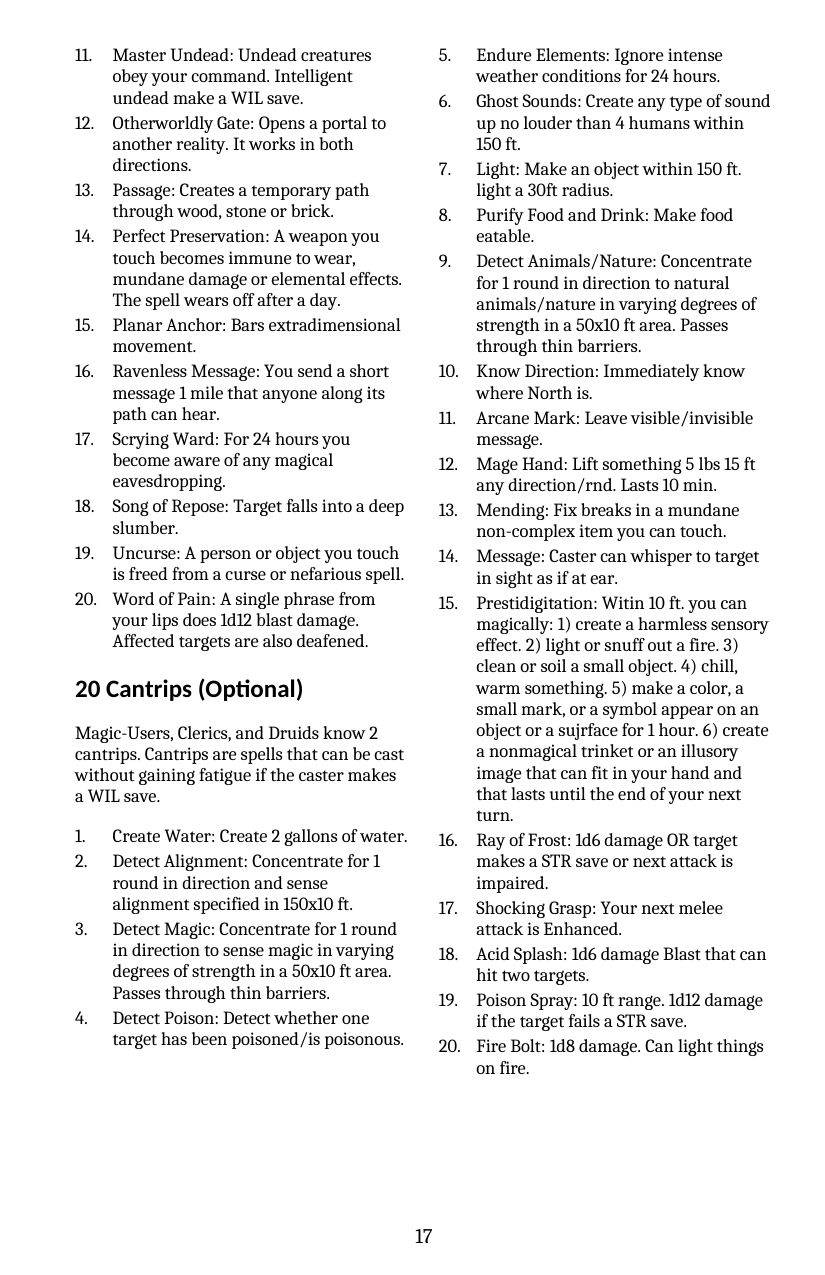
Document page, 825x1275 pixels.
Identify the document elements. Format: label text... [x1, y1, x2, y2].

list Master Undead: Undead creatures obey your command. Intelligent undead make a WIL save. [75, 45, 409, 109]
list Ravenless Message: You send a short message 1 mile that anyone along its path can hear. [75, 361, 409, 425]
subtitle 20 Cantrips (Optional) [75, 673, 409, 704]
list Uncurse: A person or object you touch is freed from a curse or nefarious spell. [75, 542, 409, 585]
list Message: Caster can whisper to target in sight as if at ear. [439, 546, 772, 589]
text Magic-Users, Clerics, and Druids know 2 cantrips. Cantrips are spells that can be cast without gaining fatigue if the caster makes a WIL save. [75, 723, 409, 808]
list Create Water: Create 2 gallons of water. [75, 826, 409, 848]
list Otherworldly Gate: Opens a portal to another reality. It works in both directions. [75, 112, 409, 176]
list Acid Splash: 1d6 damage Blast that can hit two targets. [439, 944, 772, 986]
list Detect Magic: Concentrate for 1 round in direction to sense magic in varying degrees of strength in a 50x10 ft area. Passes through thin barriers. [75, 919, 409, 1004]
list Light: Make an object within 150 ft. light a 30ft radius. [439, 159, 772, 201]
list Shocking Grasp: Your next melee attack is Enhanced. [439, 897, 772, 940]
list Scrying Ward: For 24 hours you become aware of any magical eavesdropping. [75, 429, 409, 492]
list Ray of Frost: 1d6 damage OR target makes a STR save or next attack is impaired. [439, 830, 772, 894]
list Arcane Mark: Leave visible/invisible message. [439, 407, 772, 450]
list Mage Hand: Lift something 5 lbs 15 ft any direction/rnd. Lasts 10 min. [439, 454, 772, 496]
list Fire Bolt: 1d8 damage. Can light things on fire. [439, 1036, 772, 1079]
list Word of Pain: A single phrase from your lips does 1d12 blast damage. Affected targets are also deafened. [75, 589, 409, 652]
list Song of Repose: Target falls into a deep slumber. [75, 496, 409, 539]
list Detect Animals/Nature: Concentrate for 1 round in direction to natural animals/nature in varying degrees of strength in a 50x10 ft area. Passes through thin barriers. [439, 251, 772, 357]
list Perfect Preservation: A weapon you touch becomes immune to wear, mundane damage or elemental effects. The spell wears off after a day. [75, 226, 409, 311]
list Detect Alignment: Concentrate for 1 round in direction and sense alignment specified in 150x10 ft. [75, 851, 409, 915]
list Passage: Creates a temporary path through wood, stone or brick. [75, 180, 409, 222]
list Detect Poison: Detect whether one target has been poisoned/is poisonous. [75, 1008, 409, 1050]
list Poison Spray: 10 ft range. 1d12 damage if the target fails a STR save. [439, 990, 772, 1032]
list Purify Food and Drink: Make food eatable. [439, 205, 772, 247]
list Mending: Fix breaks in a mundane non-complex item you can touch. [439, 500, 772, 542]
list Endure Elements: Ignore intense weather conditions for 24 hours. [439, 45, 772, 87]
list Prestidigitation: Witin 10 ft. you can magically: 1) create a harmless sensory effect. 2) light or snuff out a fire. 3) clean or soil a small object. 4) chill, warm something. 5) make a color, a small mark, or a symbol appear on an object or a sujrface for 1 hour. 6) create a nonmagical trinket or an illusory image that can fit in your hand and that lasts until the end of your next turn. [439, 592, 772, 826]
list Planar Anchor: Bars extradimensional movement. [75, 315, 409, 357]
list Ghost Sounds: Create any type of sound up no louder than 4 humans within 150 ft. [439, 91, 772, 155]
list Know Direction: Immediately know where North is. [439, 361, 772, 404]
